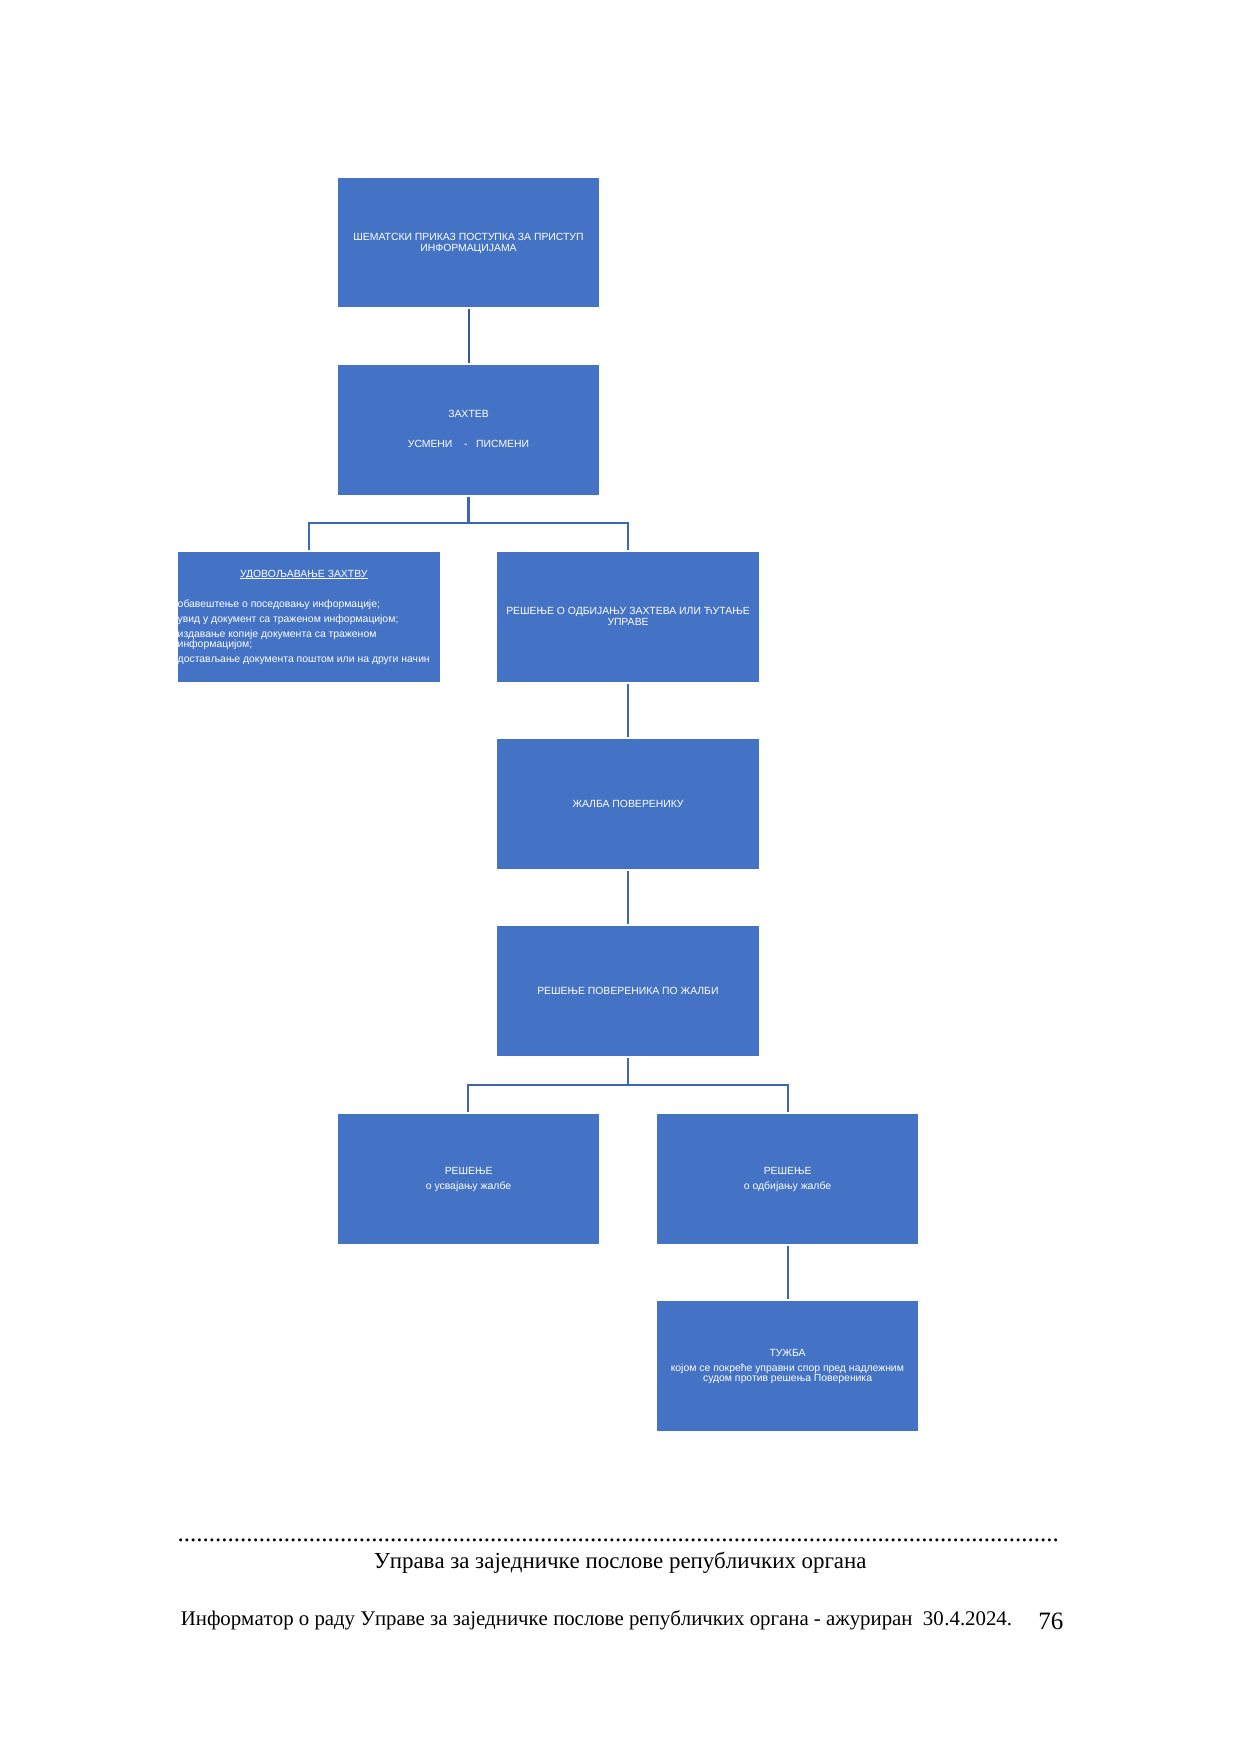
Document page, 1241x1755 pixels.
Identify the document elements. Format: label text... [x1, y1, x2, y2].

text Управа за заједничке послове републичких органа [177, 1547, 1063, 1573]
text ............................................................................................................................................. [177, 1518, 1063, 1547]
